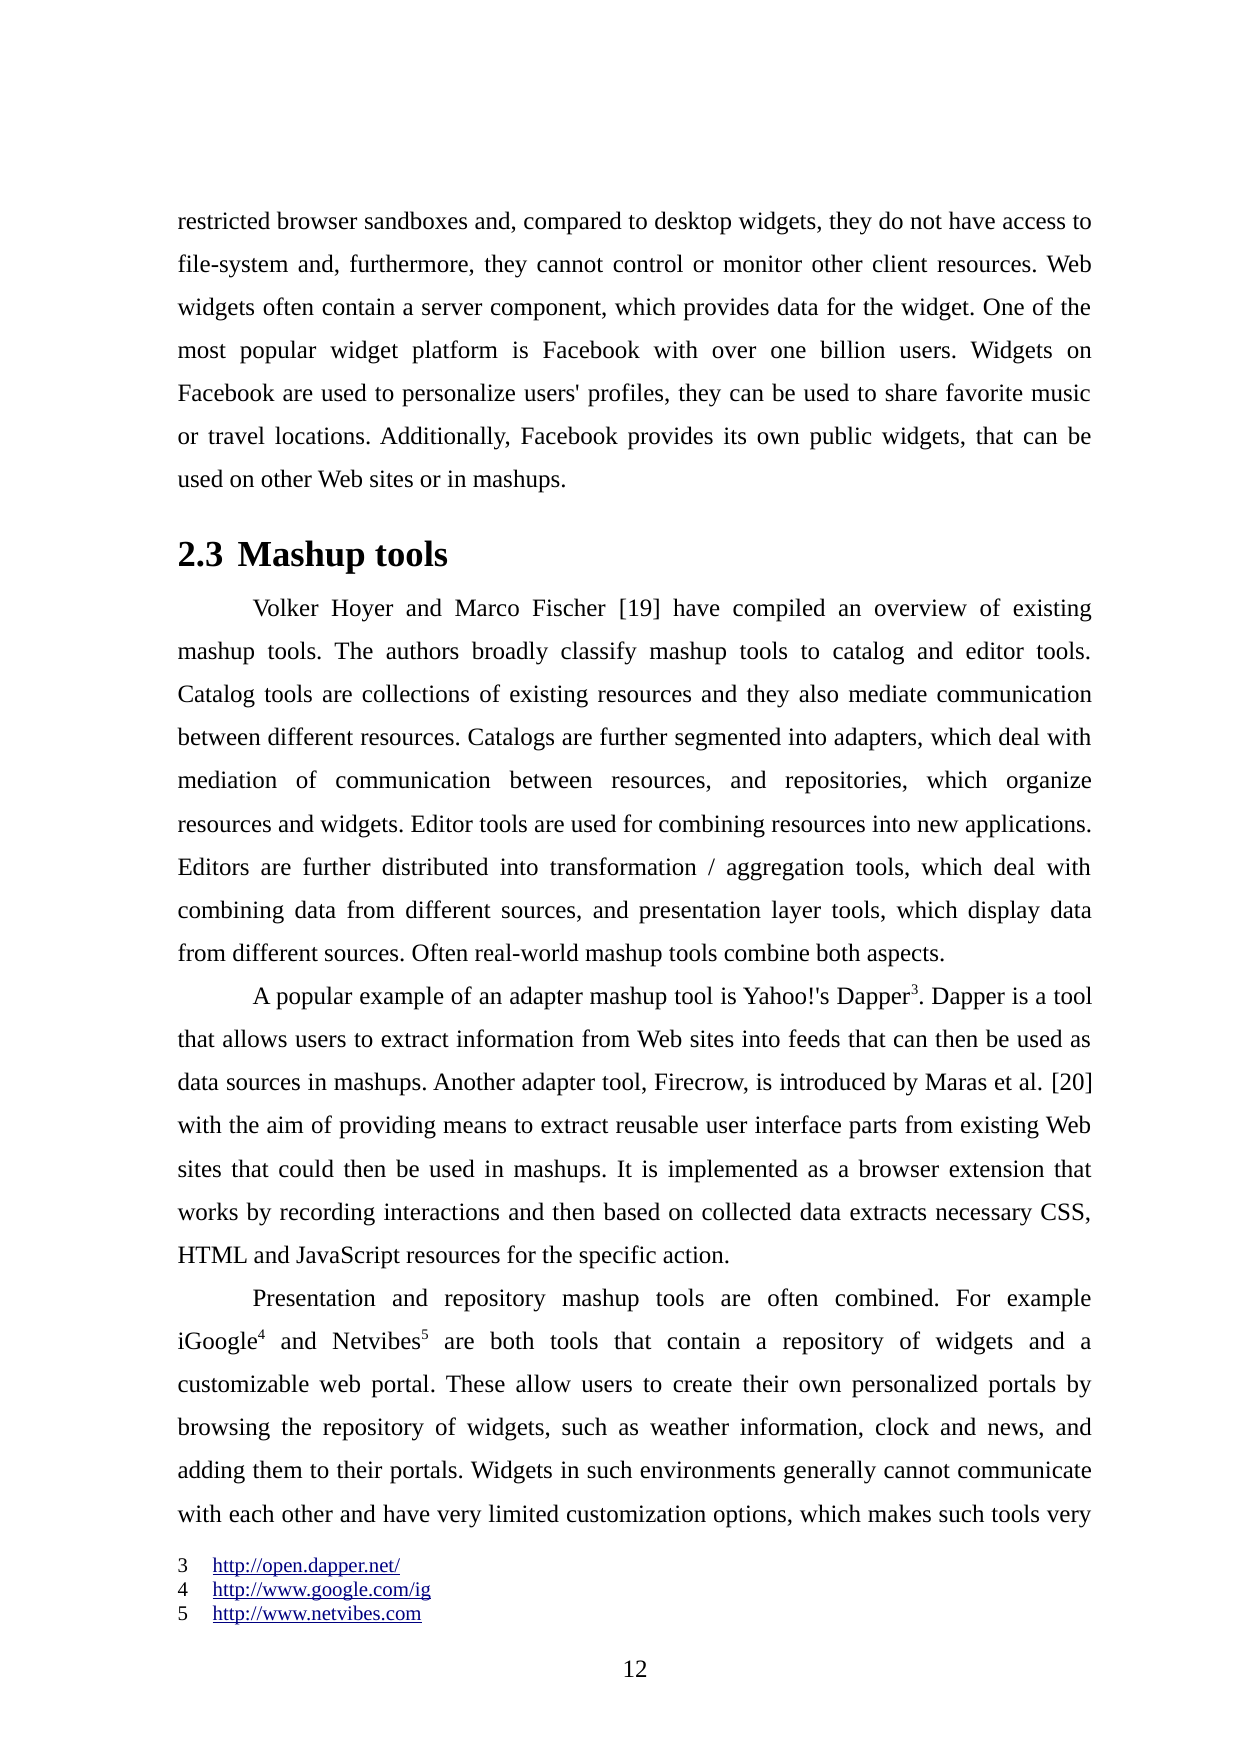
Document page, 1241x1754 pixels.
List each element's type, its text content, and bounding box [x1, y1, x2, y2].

text http://www.netvibes.com [177, 1601, 1093, 1625]
text Volker Hoyer and Marco Fischer [19] have compiled an overview of existing mashup tools. The authors broadly classify mashup tools to catalog and editor tools. Catalog tools are collections of existing resources and they also mediate communication between different resources. Catalogs are further segmented into adapters, which deal with mediation of communication between resources, and repositories, which organize resources and widgets. Editor tools are used for combining resources into new applications. Editors are further distributed into transformation / aggregation tools, which deal with combining data from different sources, and presentation layer tools, which display data from different sources. Often real-world mashup tools combine both aspects. [177, 593, 1093, 967]
subtitle Mashup tools [177, 532, 1093, 575]
text http://open.dapper.net/ [177, 1553, 1093, 1577]
text A popular example of an adapter mashup tool is Yahoo!'s Dapper. Dapper is a tool that allows users to extract information from Web sites into feeds that can then be used as data sources in mashups. Another adapter tool, Firecrow, is introduced by Maras et al. [20] with the aim of providing means to extract reusable user interface parts from existing Web sites that could then be used in mashups. It is implemented as a browser extension that works by recording interactions and then based on collected data extracts necessary CSS, HTML and JavaScript resources for the specific action. [177, 981, 1093, 1269]
text restricted browser sandboxes and, compared to desktop widgets, they do not have access to file-system and, furthermore, they cannot control or monitor other client resources. Web widgets often contain a server component, which provides data for the widget. One of the most popular widget platform is Facebook with over one billion users. Widgets on Facebook are used to personalize users' profiles, they can be used to share favorite music or travel locations. Additionally, Facebook provides its own public widgets, that can be used on other Web sites or in mashups. [177, 206, 1093, 493]
text Presentation and repository mashup tools are often combined. For example iGoogle and Netvibes are both tools that contain a repository of widgets and a customizable web portal. These allow users to create their own personalized portals by browsing the repository of widgets, such as weather information, clock and news, and adding them to their portals. Widgets in such environments generally cannot communicate with each other and have very limited customization options, which makes such tools very [177, 1283, 1093, 1527]
text http://www.google.com/ig [177, 1577, 1093, 1601]
